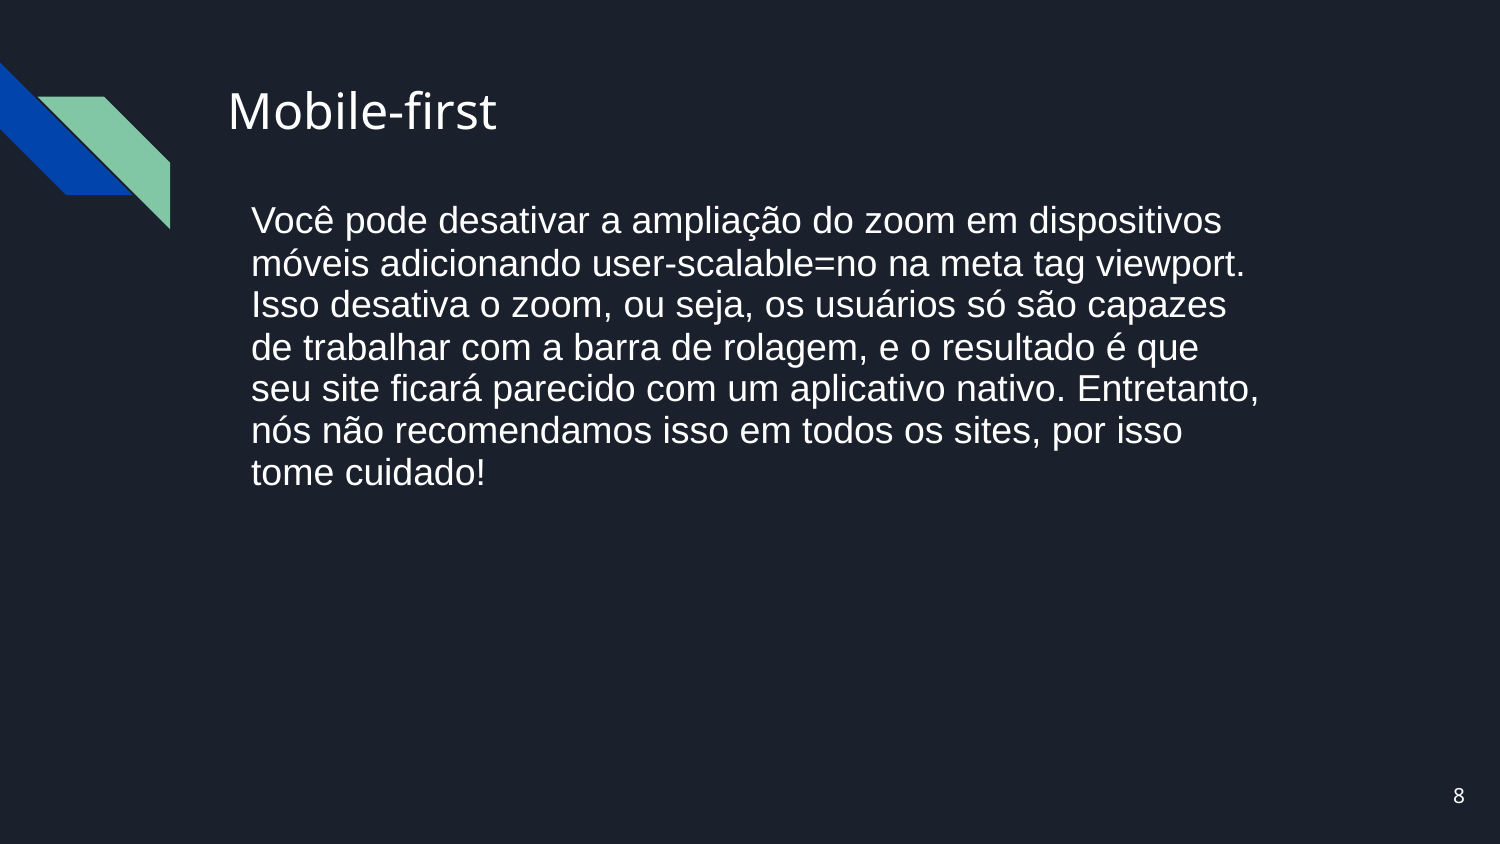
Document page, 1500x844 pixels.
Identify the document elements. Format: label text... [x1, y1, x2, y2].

slide_number [1389, 764, 1480, 830]
text_box Você pode desativar a ampliação do zoom em dispositivos móveis adicionando user-scalable=no na meta tag viewport. Isso desativa o zoom, ou seja, os usuários só são capazes de trabalhar com a barra de rolagem, e o resultado é que seu site ficará parecido com um aplicativo nativo. Entretanto, nós não recomendamos isso em todos os sites, por isso tome cuidado! [236, 192, 1276, 502]
title Mobile-first [212, 64, 1368, 215]
